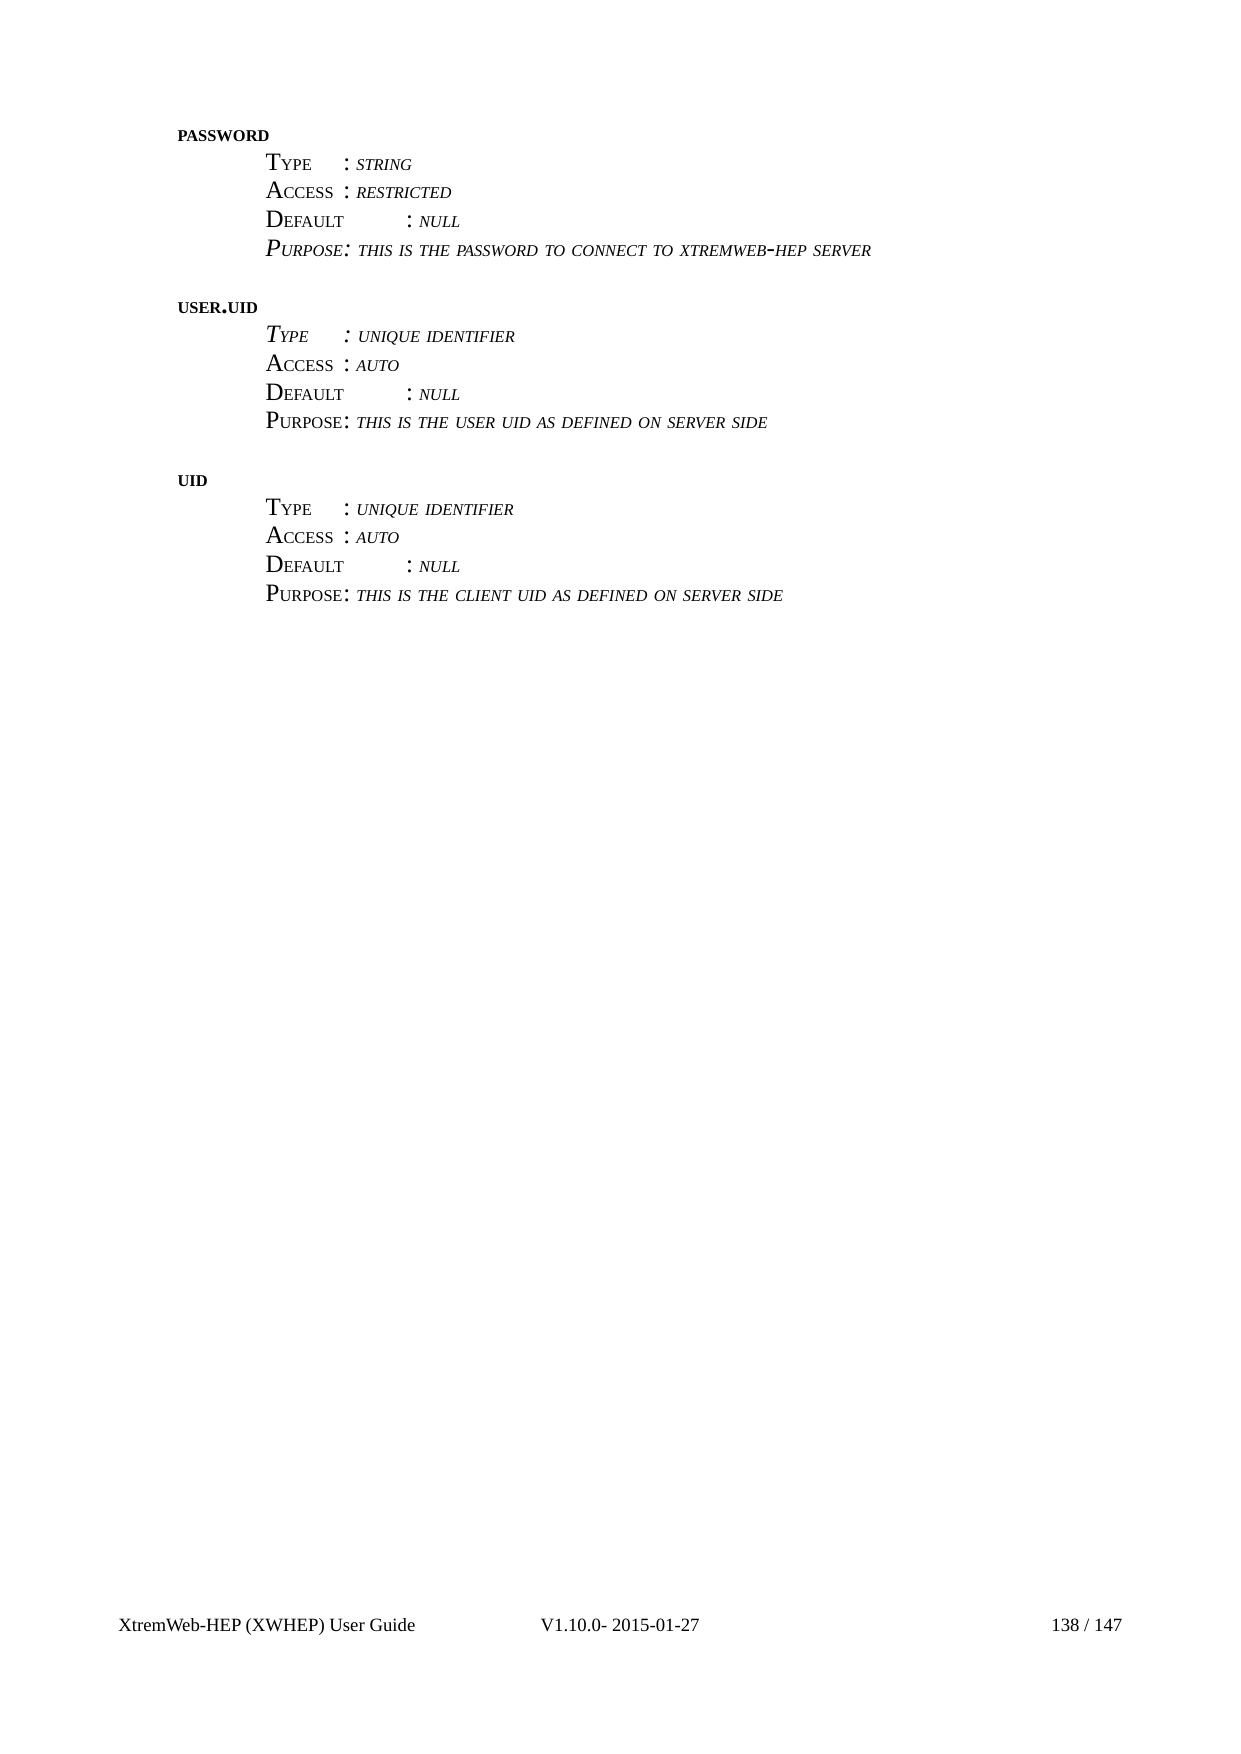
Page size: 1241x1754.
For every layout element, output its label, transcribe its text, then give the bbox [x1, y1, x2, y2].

text password [177, 118, 1122, 147]
text Access : restricted [265, 176, 1122, 204]
text Default : null [265, 204, 1122, 233]
text Purpose : this is the password to connect to xtremweb-hep server [265, 233, 1122, 262]
text user.uid [177, 291, 1122, 319]
text Default : null [265, 549, 1122, 578]
text uid [177, 463, 1122, 492]
text Default : null [265, 377, 1122, 406]
text Access : auto [265, 521, 1122, 549]
text Type : unique identifier [265, 492, 1122, 521]
text Type : string [265, 147, 1122, 176]
text Purpose : this is the client uid as defined on server side [265, 578, 1122, 607]
text Type : unique identifier [265, 319, 1122, 348]
text Access : auto [265, 348, 1122, 377]
text Purpose : this is the user uid as defined on server side [265, 406, 1122, 434]
